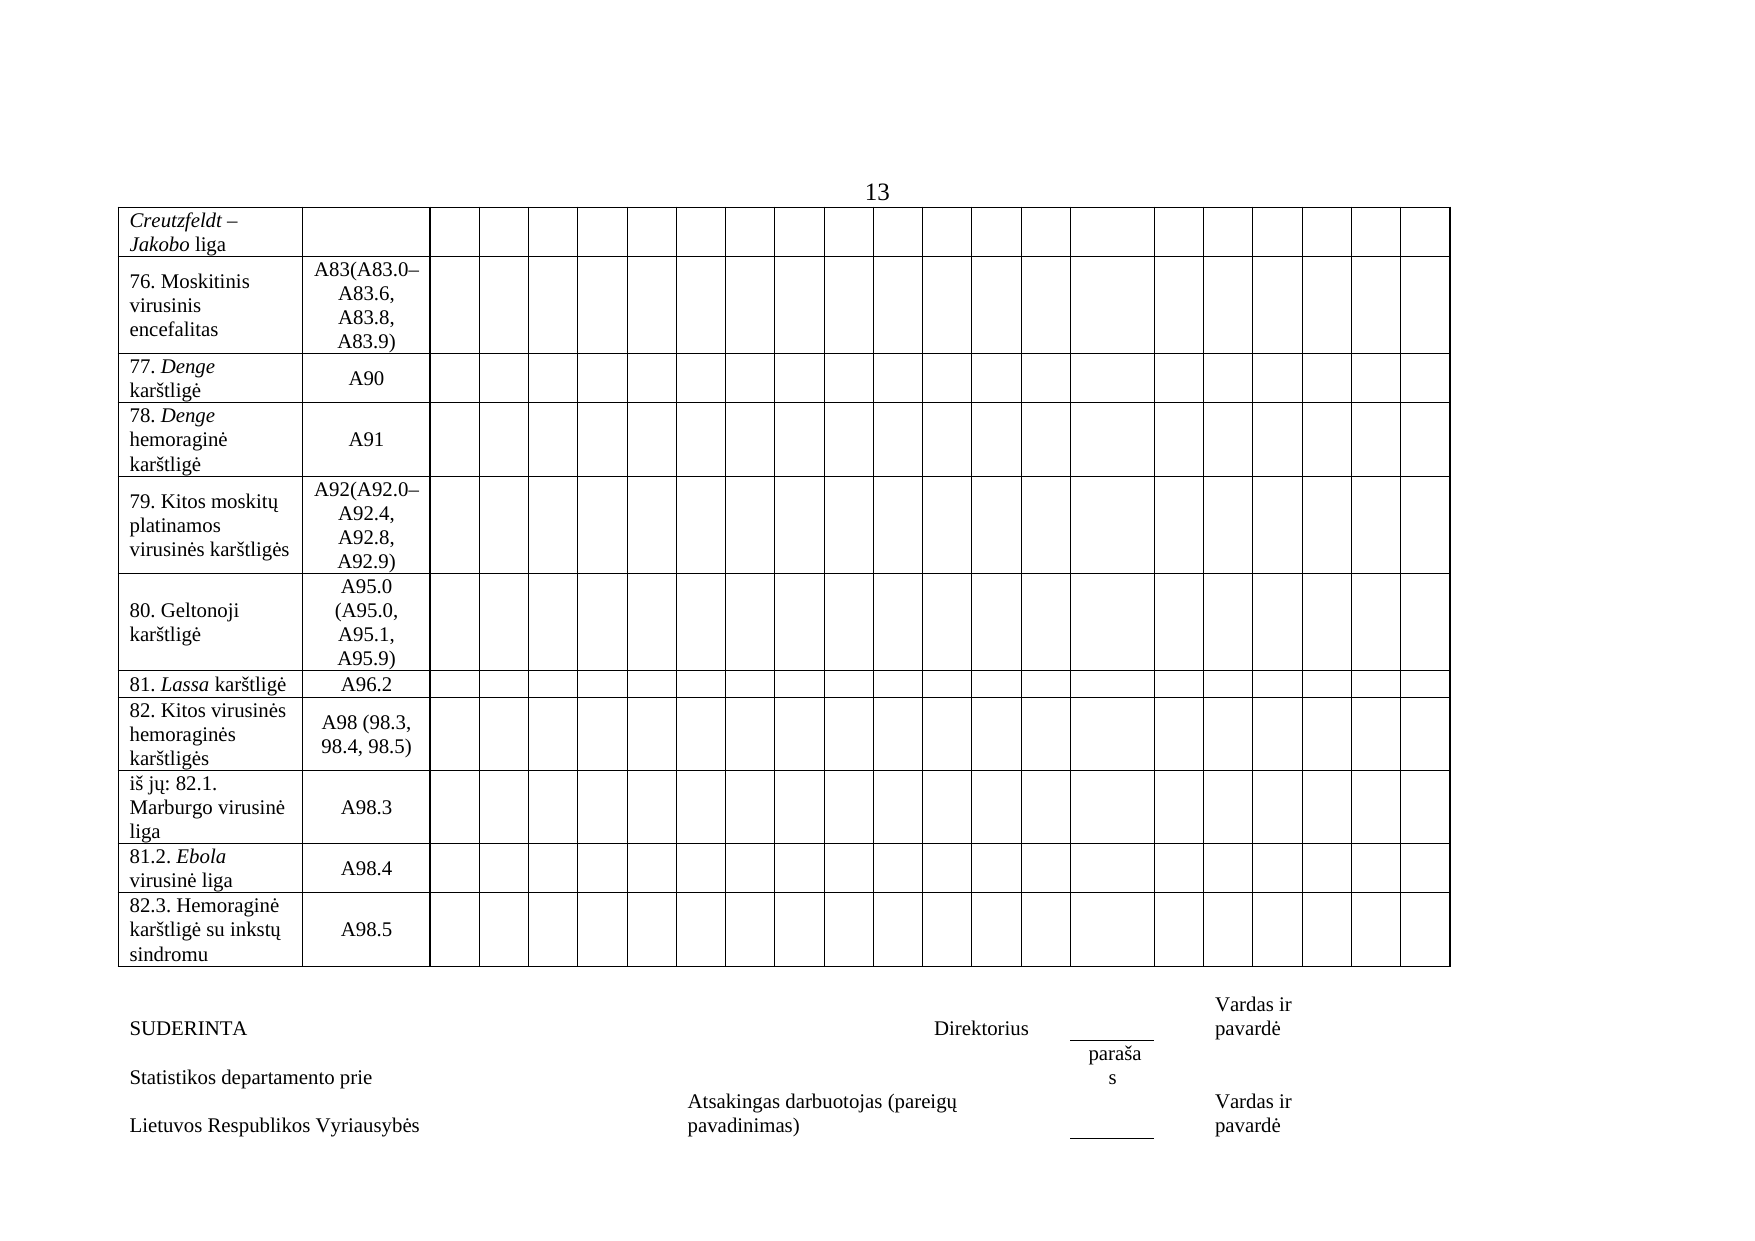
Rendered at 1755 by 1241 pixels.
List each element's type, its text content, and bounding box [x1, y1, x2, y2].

table_cell [303, 208, 429, 256]
table_cell [1204, 403, 1252, 476]
table_cell [1155, 671, 1203, 697]
table_cell [1022, 698, 1070, 770]
table_cell Direktorius [923, 992, 1070, 1040]
table_cell [1155, 257, 1203, 353]
table_cell [1401, 698, 1449, 770]
table_cell [923, 671, 971, 697]
table_cell [431, 354, 479, 402]
table_cell 77. Denge karštligė [119, 354, 302, 402]
table_cell [824, 1040, 873, 1089]
table_cell [1352, 698, 1400, 770]
table_cell [923, 771, 971, 843]
table_cell [825, 477, 873, 573]
table_cell [1253, 967, 1302, 992]
table_cell [874, 698, 922, 770]
table_cell Creutzfeldt – Jakobo liga [119, 208, 302, 256]
table_cell [726, 403, 774, 476]
table_cell [1253, 698, 1302, 770]
table_cell [1401, 257, 1449, 353]
table_cell [1351, 1089, 1401, 1137]
table_cell [726, 257, 774, 353]
table_cell [677, 771, 725, 843]
table_cell [627, 992, 676, 1040]
table_cell [874, 403, 922, 476]
table_cell A91 [303, 403, 429, 476]
table_cell [726, 671, 774, 697]
table_cell [676, 992, 726, 1040]
table_cell SUDERINTA [118, 992, 303, 1040]
table_cell [431, 698, 479, 770]
table_cell [874, 671, 922, 697]
table_cell [431, 893, 479, 966]
table_cell [923, 403, 971, 476]
table_cell [1401, 992, 1450, 1040]
table_cell [972, 208, 1021, 256]
table_cell [825, 354, 873, 402]
table_cell [1302, 1040, 1351, 1089]
table_cell [1352, 477, 1400, 573]
table_cell [1253, 403, 1302, 476]
table_cell [1352, 208, 1400, 256]
table_cell [726, 354, 774, 402]
table_cell [1401, 574, 1449, 670]
table_cell [972, 671, 1021, 697]
table_cell [874, 574, 922, 670]
table_cell [726, 698, 774, 770]
table_cell [1155, 771, 1203, 843]
table_cell [775, 574, 824, 670]
table_cell [430, 1040, 479, 1089]
table_cell [1071, 403, 1154, 476]
table_cell [775, 1040, 824, 1089]
table_cell [972, 574, 1021, 670]
table_cell [480, 354, 528, 402]
table_cell [874, 354, 922, 402]
table_cell [431, 477, 479, 573]
table_cell [972, 477, 1021, 573]
table_cell [1204, 893, 1252, 966]
table_cell [1204, 208, 1252, 256]
table_cell [628, 354, 676, 402]
table_cell [677, 671, 725, 697]
table_cell [431, 771, 479, 843]
table_cell [677, 208, 725, 256]
table_cell [578, 477, 627, 573]
table_cell [479, 967, 528, 992]
table_cell [578, 771, 627, 843]
table_cell [303, 967, 430, 992]
table_cell [529, 698, 577, 770]
table_cell [1401, 403, 1449, 476]
table_cell [529, 1089, 578, 1137]
table_cell [628, 208, 676, 256]
table_cell [874, 257, 922, 353]
table_cell [726, 208, 774, 256]
table_cell [1401, 844, 1449, 892]
table_cell [923, 698, 971, 770]
table_cell [972, 967, 1021, 992]
table_cell 82. Kitos virusinės hemoraginės karštligės [119, 698, 302, 770]
table_cell [1352, 844, 1400, 892]
table_cell [1154, 967, 1203, 992]
table_cell [479, 1089, 528, 1137]
table_cell [480, 893, 528, 966]
table_cell [1303, 257, 1351, 353]
table_cell [431, 671, 479, 697]
table_cell [479, 1040, 528, 1089]
table_cell [923, 967, 972, 992]
table_cell [825, 403, 873, 476]
table_cell [627, 967, 676, 992]
table_cell [578, 698, 627, 770]
table_cell [1070, 992, 1154, 1040]
table_cell [1401, 354, 1449, 402]
table_cell [578, 354, 627, 402]
table_cell [1071, 671, 1154, 697]
table_cell [1401, 771, 1449, 843]
table_cell [1155, 844, 1203, 892]
table_cell iš jų: 82.1. Marburgo virusinė liga [119, 771, 302, 843]
table_cell [1204, 844, 1252, 892]
table_cell [775, 771, 824, 843]
table_cell [578, 893, 627, 966]
table_cell Lietuvos Respublikos Vyriausybės [118, 1089, 479, 1137]
table_cell [677, 354, 725, 402]
table_cell [677, 403, 725, 476]
table_cell [1155, 403, 1203, 476]
table_cell [923, 844, 971, 892]
table_cell [1351, 1040, 1401, 1089]
table_cell [628, 893, 676, 966]
table_cell [480, 477, 528, 573]
table_cell [972, 354, 1021, 402]
table_cell 76. Moskitinis virusinis encefalitas [119, 257, 302, 353]
table_cell [1154, 1089, 1203, 1137]
table_cell [972, 771, 1021, 843]
table_cell [677, 844, 725, 892]
table_cell [726, 574, 774, 670]
table_cell [1352, 354, 1400, 402]
table_cell [1253, 1040, 1302, 1089]
table_cell [873, 1040, 923, 1089]
table_cell [1071, 257, 1154, 353]
table_cell [726, 771, 774, 843]
table_cell [431, 574, 479, 670]
table_cell [1021, 1040, 1070, 1089]
table_cell Vardas ir pavardė [1204, 992, 1351, 1040]
table_cell [431, 403, 479, 476]
table_cell [1351, 992, 1401, 1040]
table_cell [1253, 257, 1302, 353]
table_cell [775, 257, 824, 353]
table_cell [628, 257, 676, 353]
table_cell [1401, 967, 1450, 992]
table_cell [529, 354, 577, 402]
table_cell [1253, 477, 1302, 573]
table_cell [529, 771, 577, 843]
table_cell A96.2 [303, 671, 429, 697]
table_cell [972, 844, 1021, 892]
table_cell A95.0 (A95.0, A95.1, A95.9) [303, 574, 429, 670]
table_cell [972, 1040, 1021, 1089]
table_cell 81.2. Ebola virusinė liga [119, 844, 302, 892]
table_cell [1154, 1040, 1203, 1089]
table_cell [303, 992, 430, 1040]
table_cell [972, 257, 1021, 353]
table_cell [775, 967, 824, 992]
table_cell [480, 257, 528, 353]
table_cell [529, 967, 578, 992]
table_cell A83(A83.0–A83.6, A83.8, A83.9) [303, 257, 429, 353]
table_cell [923, 1040, 972, 1089]
table_cell [1022, 403, 1070, 476]
table_cell parašas [1070, 1041, 1154, 1089]
table_cell [480, 698, 528, 770]
table_cell [726, 992, 775, 1040]
table_cell [1253, 354, 1302, 402]
table_cell [1155, 354, 1203, 402]
table_cell [874, 844, 922, 892]
table_cell A98.5 [303, 893, 429, 966]
table_cell [578, 671, 627, 697]
table_cell [677, 477, 725, 573]
table_cell [1022, 844, 1070, 892]
table_cell Atsakingas darbuotojas (pareigų pavadinimas) [676, 1089, 1070, 1137]
table_cell [1352, 893, 1400, 966]
table_cell [578, 967, 627, 992]
table_cell [676, 967, 726, 992]
table_cell [1253, 208, 1302, 256]
table_cell [1155, 574, 1203, 670]
table_cell [825, 208, 873, 256]
table_cell [1022, 771, 1070, 843]
table_cell [775, 992, 824, 1040]
table_cell [726, 893, 774, 966]
table_cell [1022, 257, 1070, 353]
table_cell [430, 992, 479, 1040]
table_cell [1204, 354, 1252, 402]
table_cell [1022, 671, 1070, 697]
table_cell [1401, 477, 1449, 573]
table_cell [874, 771, 922, 843]
table_cell [480, 671, 528, 697]
table_cell [1071, 771, 1154, 843]
table_cell [1352, 671, 1400, 697]
table_cell [578, 257, 627, 353]
table_cell [825, 771, 873, 843]
table_cell 79. Kitos moskitų platinamos virusinės karštligės [119, 477, 302, 573]
table_cell [1155, 698, 1203, 770]
table_cell [578, 1040, 627, 1089]
table_cell [529, 893, 577, 966]
table_cell [726, 477, 774, 573]
table_cell [775, 893, 824, 966]
table_cell [775, 208, 824, 256]
table_cell [628, 844, 676, 892]
table_cell A98.4 [303, 844, 429, 892]
table_cell [578, 992, 627, 1040]
table_cell [1204, 477, 1252, 573]
table_cell [775, 844, 824, 892]
table_cell [1071, 698, 1154, 770]
table_cell [923, 893, 971, 966]
table_cell [628, 671, 676, 697]
table_cell [628, 477, 676, 573]
table_cell [431, 844, 479, 892]
table_cell A90 [303, 354, 429, 402]
table_cell [726, 967, 775, 992]
table_cell [1071, 477, 1154, 573]
table_cell [480, 844, 528, 892]
table_cell [923, 257, 971, 353]
table_cell [479, 992, 528, 1040]
table_cell [1253, 893, 1302, 966]
table_cell [1303, 477, 1351, 573]
table_cell [1155, 477, 1203, 573]
table_cell [1352, 771, 1400, 843]
table_cell [873, 967, 923, 992]
table_cell [431, 257, 479, 353]
table_cell 78. Denge hemoraginė karštligė [119, 403, 302, 476]
table_cell A98.3 [303, 771, 429, 843]
table_cell A98 (98.3, 98.4, 98.5) [303, 698, 429, 770]
table_cell [923, 574, 971, 670]
table_cell [775, 477, 824, 573]
table_cell [578, 403, 627, 476]
table_cell [529, 844, 577, 892]
table_cell [431, 208, 479, 256]
table_cell [628, 403, 676, 476]
table_cell [1253, 771, 1302, 843]
table_cell [1401, 893, 1449, 966]
table_cell [628, 698, 676, 770]
table_cell [775, 671, 824, 697]
table_cell [1155, 893, 1203, 966]
table_cell [529, 208, 577, 256]
table_cell [923, 354, 971, 402]
table_cell [923, 208, 971, 256]
table_cell [529, 403, 577, 476]
table_cell [578, 574, 627, 670]
table_cell [1204, 967, 1253, 992]
table_cell [627, 1089, 676, 1137]
table_cell 80. Geltonoji karštligė [119, 574, 302, 670]
table_cell [1071, 844, 1154, 892]
table_cell [480, 771, 528, 843]
table_cell [1302, 967, 1351, 992]
table_cell [1155, 208, 1203, 256]
table_cell [874, 208, 922, 256]
table_cell [1021, 967, 1070, 992]
table_cell [1204, 698, 1252, 770]
table_cell [825, 671, 873, 697]
table_cell [873, 992, 923, 1040]
table_cell [1071, 208, 1154, 256]
table_cell [1303, 208, 1351, 256]
table_cell [1303, 893, 1351, 966]
table_cell [1401, 671, 1449, 697]
table_cell [430, 967, 479, 992]
table_cell [627, 1040, 676, 1089]
table_cell [824, 992, 873, 1040]
table_cell [1253, 844, 1302, 892]
table_cell [874, 893, 922, 966]
table_cell [825, 257, 873, 353]
table_cell [1071, 354, 1154, 402]
table_cell [1303, 698, 1351, 770]
table_cell [578, 1089, 627, 1137]
table_cell [972, 403, 1021, 476]
table_cell [1303, 403, 1351, 476]
table_cell [529, 257, 577, 353]
table_cell [529, 1040, 578, 1089]
table_cell [825, 574, 873, 670]
table_cell [874, 477, 922, 573]
table_cell [1204, 257, 1252, 353]
table_cell Statistikos departamento prie [118, 1040, 430, 1089]
table_cell [529, 477, 577, 573]
table_cell [480, 574, 528, 670]
table_cell [1352, 574, 1400, 670]
table_cell [1070, 1089, 1154, 1137]
table_cell [1351, 967, 1401, 992]
table_cell [1303, 574, 1351, 670]
table_cell [1071, 893, 1154, 966]
table_cell [628, 574, 676, 670]
table_cell [529, 671, 577, 697]
table_cell [628, 771, 676, 843]
table_cell [1022, 477, 1070, 573]
table_cell [1253, 574, 1302, 670]
table_cell [529, 574, 577, 670]
table_cell [1071, 574, 1154, 670]
table_cell [677, 257, 725, 353]
table_cell [1303, 844, 1351, 892]
table_cell [480, 403, 528, 476]
table_cell [578, 844, 627, 892]
table_cell 82.3. Hemoraginė karštligė su inkstų sindromu [119, 893, 302, 966]
table_cell [1303, 771, 1351, 843]
table_cell [1352, 403, 1400, 476]
table_cell [677, 698, 725, 770]
table_cell [775, 403, 824, 476]
table_cell [677, 893, 725, 966]
table_cell [1154, 992, 1203, 1040]
table_cell [726, 1040, 775, 1089]
table_cell [825, 698, 873, 770]
table_cell [1303, 354, 1351, 402]
table_cell [972, 893, 1021, 966]
table_cell [972, 698, 1021, 770]
table_cell [1022, 574, 1070, 670]
table_cell [1022, 354, 1070, 402]
table_cell 81. Lassa karštligė [119, 671, 302, 697]
table_cell [775, 698, 824, 770]
table_cell [1070, 967, 1154, 992]
table_cell [1022, 893, 1070, 966]
table_cell [578, 208, 627, 256]
table_cell [1253, 671, 1302, 697]
table_cell [118, 967, 303, 992]
table_cell [726, 844, 774, 892]
table_cell [825, 844, 873, 892]
table_cell [1204, 671, 1252, 697]
table_cell [775, 354, 824, 402]
table_cell [824, 967, 873, 992]
table_cell [1204, 574, 1252, 670]
table_cell [480, 208, 528, 256]
table_cell [529, 992, 578, 1040]
table_cell [1401, 1089, 1450, 1137]
table_cell [923, 477, 971, 573]
table_cell [825, 893, 873, 966]
table_cell [1401, 208, 1449, 256]
table_cell [676, 1040, 726, 1089]
table_cell [1352, 257, 1400, 353]
table_cell [1204, 1040, 1253, 1089]
table_cell [1022, 208, 1070, 256]
table_cell A92(A92.0–A92.4, A92.8, A92.9) [303, 477, 429, 573]
table_cell [1303, 671, 1351, 697]
table_cell [677, 574, 725, 670]
table_cell Vardas ir pavardė [1204, 1089, 1351, 1137]
table_cell [1401, 1040, 1450, 1089]
table_cell [1204, 771, 1252, 843]
